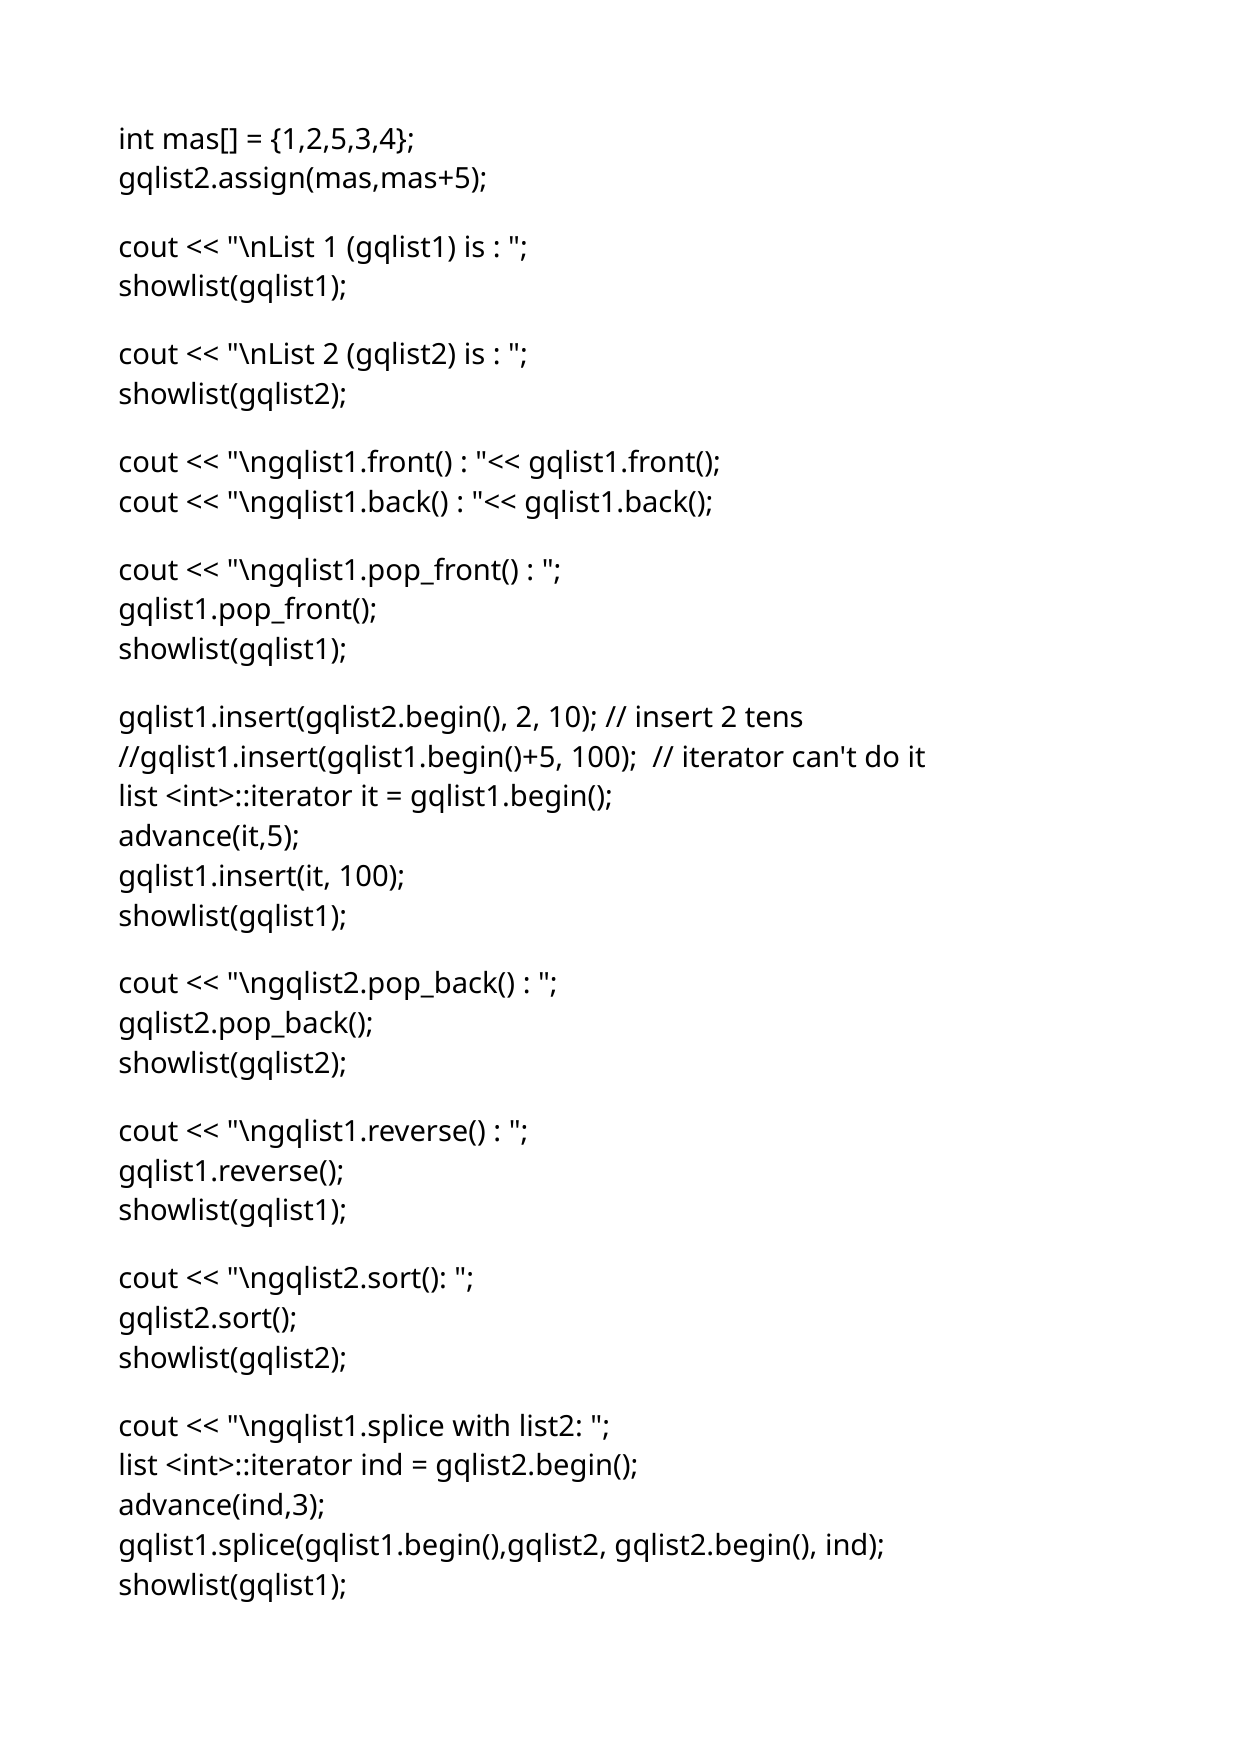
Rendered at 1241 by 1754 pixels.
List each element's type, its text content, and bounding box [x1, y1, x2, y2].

text gqlist1.insert(it, 100); [118, 855, 1122, 895]
text gqlist2.assign(mas,mas+5); [118, 158, 1122, 197]
text showlist(gqlist1); [118, 1564, 1122, 1603]
text list <int>::iterator it = gqlist1.begin(); [118, 776, 1122, 815]
text cout << "\ngqlist1.reverse() : "; [118, 1110, 1122, 1150]
text cout << "\nList 2 (gqlist2) is : "; [118, 333, 1122, 373]
text cout << "\ngqlist1.splice with list2: "; [118, 1405, 1122, 1445]
text showlist(gqlist1); [118, 895, 1122, 934]
text gqlist1.splice(gqlist1.begin(),gqlist2, gqlist2.begin(), ind); [118, 1524, 1122, 1564]
text gqlist2.pop_back(); [118, 1002, 1122, 1042]
text showlist(gqlist2); [118, 1337, 1122, 1377]
text showlist(gqlist2); [118, 373, 1122, 413]
text cout << "\ngqlist2.pop_back() : "; [118, 963, 1122, 1002]
text gqlist1.reverse(); [118, 1150, 1122, 1189]
text advance(it,5); [118, 815, 1122, 855]
text showlist(gqlist1); [118, 266, 1122, 305]
text showlist(gqlist2); [118, 1042, 1122, 1082]
text gqlist1.insert(gqlist2.begin(), 2, 10); // insert 2 tens [118, 696, 1122, 736]
text cout << "\ngqlist1.front() : "<< gqlist1.front(); [118, 441, 1122, 481]
text cout << "\nList 1 (gqlist1) is : "; [118, 226, 1122, 266]
text cout << "\ngqlist2.sort(): "; [118, 1258, 1122, 1297]
text list <int>::iterator ind = gqlist2.begin(); [118, 1445, 1122, 1484]
text gqlist2.sort(); [118, 1297, 1122, 1337]
text gqlist1.pop_front(); [118, 589, 1122, 628]
text showlist(gqlist1); [118, 628, 1122, 668]
text int mas[] = {1,2,5,3,4}; [118, 118, 1122, 158]
text advance(ind,3); [118, 1484, 1122, 1524]
text cout << "\ngqlist1.back() : "<< gqlist1.back(); [118, 481, 1122, 521]
text cout << "\ngqlist1.pop_front() : "; [118, 549, 1122, 589]
text showlist(gqlist1); [118, 1189, 1122, 1229]
text //gqlist1.insert(gqlist1.begin()+5, 100); // iterator can't do it [118, 736, 1122, 776]
